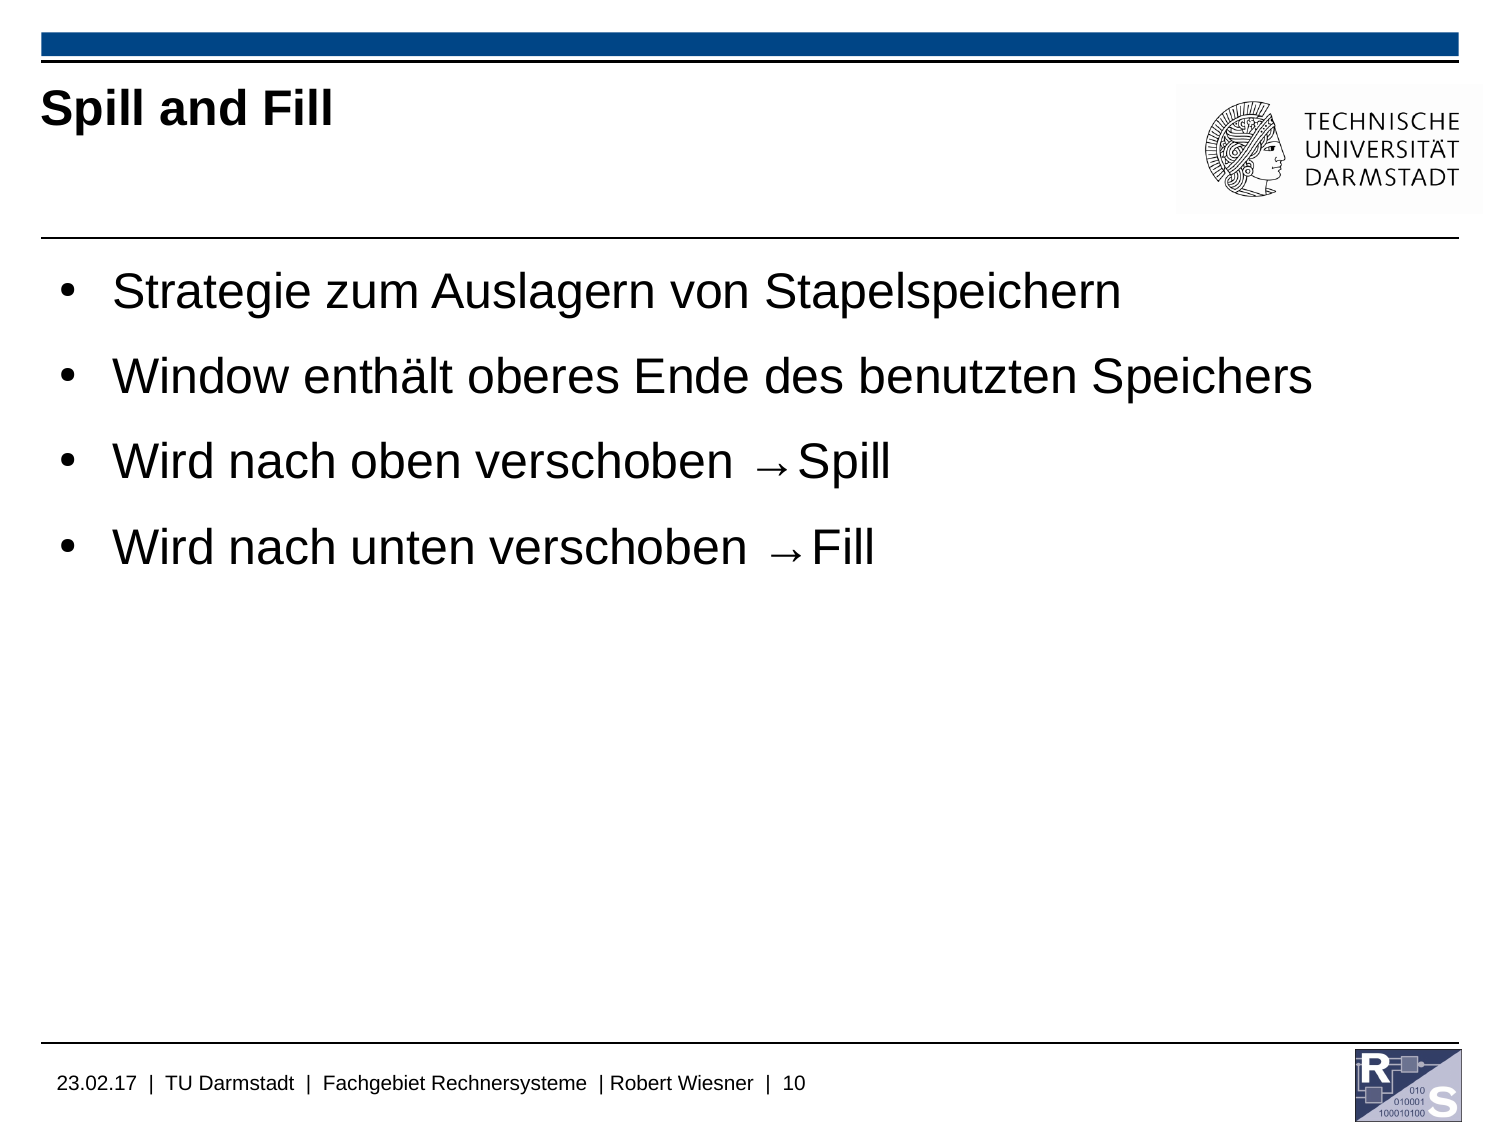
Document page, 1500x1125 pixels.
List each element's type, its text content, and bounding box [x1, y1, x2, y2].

picture [1355, 1049, 1462, 1122]
title Spill and Fill [40, 32, 1133, 183]
list Strategie zum Auslagern von Stapelspeichern Window enthält oberes Ende des benutzten Speichers Wird nach oben verschoben →Spill Wird nach unten verschoben →Fill [41, 263, 1455, 1032]
